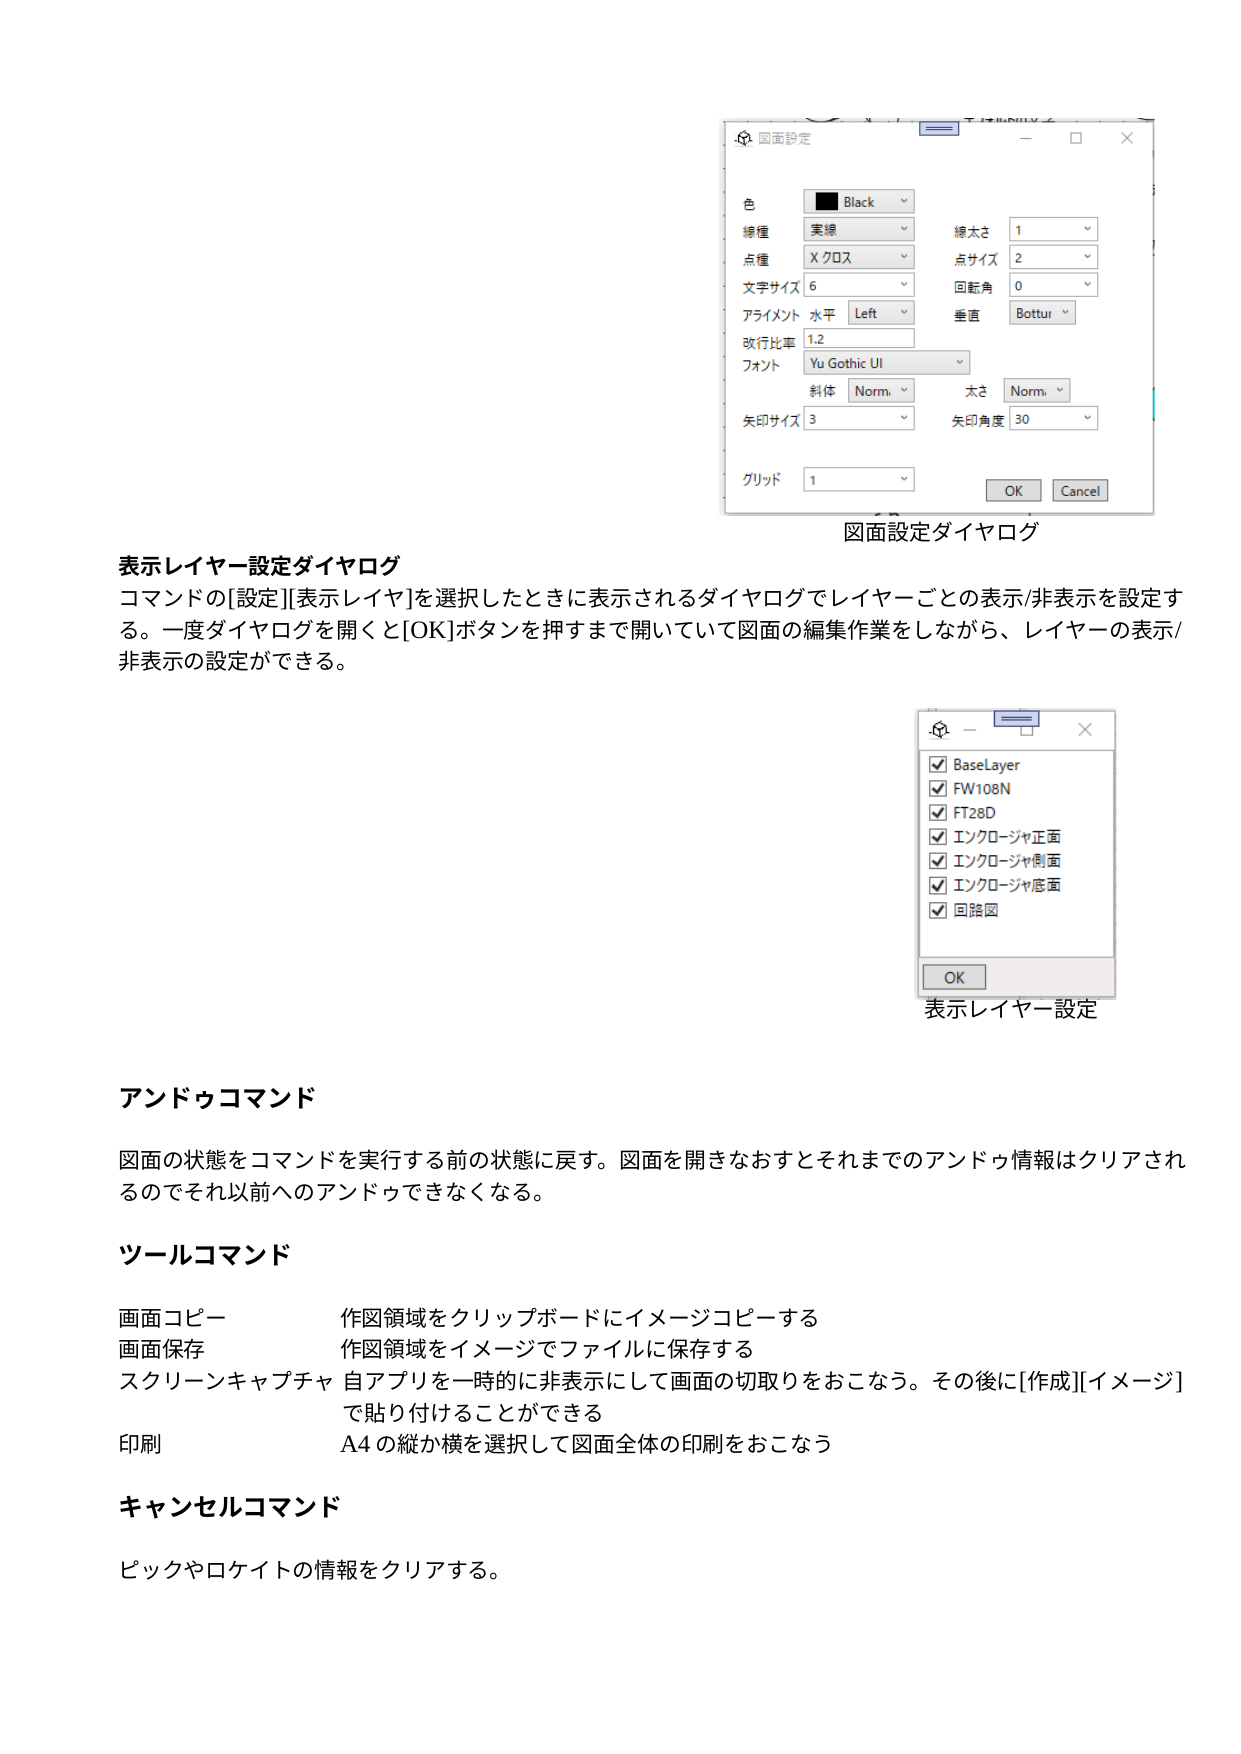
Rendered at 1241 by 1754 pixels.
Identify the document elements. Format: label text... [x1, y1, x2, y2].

text ピックやロケイトの情報をクリアする。 [118, 1553, 1187, 1584]
picture [718, 118, 1155, 516]
text 画面保存 作図領域をイメージでファイルに保存する [118, 1332, 1187, 1364]
text キャンセルコマンド [118, 1488, 1187, 1524]
picture [914, 708, 1117, 1000]
text 表示レイヤー設定ダイヤログ [118, 549, 1187, 581]
text 画面コピー 作図領域をクリップボードにイメージコピーする [118, 1301, 1187, 1332]
text スクリーンキャプチャ 自アプリを一時的に非表示にして画面の切取りをおこなう。その後に[作成][イメージ]で貼り付けることができる [118, 1364, 1187, 1427]
text 印刷 A4の縦か横を選択して図面全体の印刷をおこなう [118, 1427, 1187, 1459]
text コマンドの[設定][表示レイヤ]を選択したときに表示されるダイヤログでレイヤーごとの表示/非表示を設定する。一度ダイヤログを開くと[OK]ボタンを押すまで開いていて図面の編集作業をしながら、レイヤーの表示/非表示の設定ができる。 [118, 581, 1187, 676]
text ツールコマンド [118, 1236, 1187, 1272]
text アンドゥコマンド [118, 1078, 1187, 1115]
text 図面の状態をコマンドを実行する前の状態に戻す。図面を開きなおすとそれまでのアンドゥ情報はクリアされるのでそれ以前へのアンドゥできなくなる。 [118, 1143, 1187, 1207]
